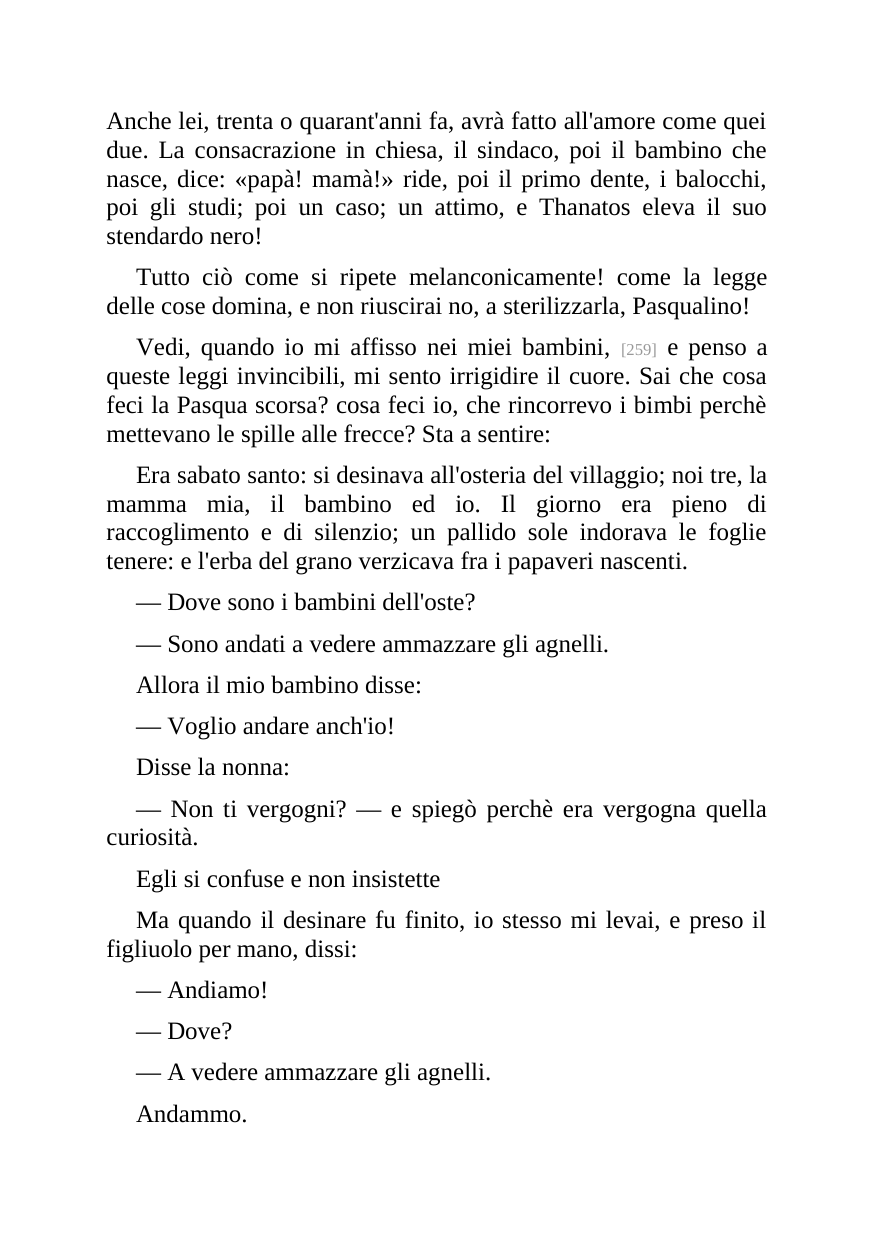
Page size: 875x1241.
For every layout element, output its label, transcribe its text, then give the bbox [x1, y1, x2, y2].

text — A vedere ammazzare gli agnelli. [106, 1057, 768, 1086]
text — Andiamo! [106, 975, 768, 1004]
text Tutto ciò come si ripete melanconicamente! come la legge delle cose domina, e non riuscirai no, a sterilizzarla, Pasqualino! [106, 262, 768, 320]
text Allora il mio bambino disse: [106, 670, 768, 699]
text — Non ti vergogni? — e spiegò perchè era vergogna quella curiosità. [106, 794, 768, 851]
text Andammo. [106, 1099, 768, 1127]
text Egli si confuse e non insistette [106, 864, 768, 892]
text Era sabato santo: si desinava all'osteria del villaggio; noi tre, la mamma mia, il bambino ed io. Il giorno era pieno di raccoglimento e di silenzio; un pallido sole indorava le foglie tenere: e l'erba del grano verzicava fra i papaveri nascenti. [106, 460, 768, 575]
text — Sono andati a vedere ammazzare gli agnelli. [106, 629, 768, 657]
text — Dove? [106, 1016, 768, 1045]
text — Dove sono i bambini dell'oste? [106, 587, 768, 616]
text — Voglio andare anch'io! [106, 711, 768, 740]
text Vedi, quando io mi affisso nei miei bambini, [259] e penso a queste leggi invincibili, mi sento irrigidire il cuore. Sai che cosa feci la Pasqua scorsa? cosa feci io, che rincorrevo i bimbi perchè mettevano le spille alle frecce? Sta a sentire: [106, 332, 768, 447]
text Disse la nonna: [106, 752, 768, 781]
text Anche lei, trenta o quarant'anni fa, avrà fatto all'amore come quei due. La consacrazione in chiesa, il sindaco, poi il bambino che nasce, dice: «papà! mamà!» ride, poi il primo dente, i balocchi, poi gli studi; poi un caso; un attimo, e Thanatos eleva il suo stendardo nero! [106, 106, 768, 250]
text Ma quando il desinare fu finito, io stesso mi levai, e preso il figliuolo per mano, dissi: [106, 905, 768, 962]
